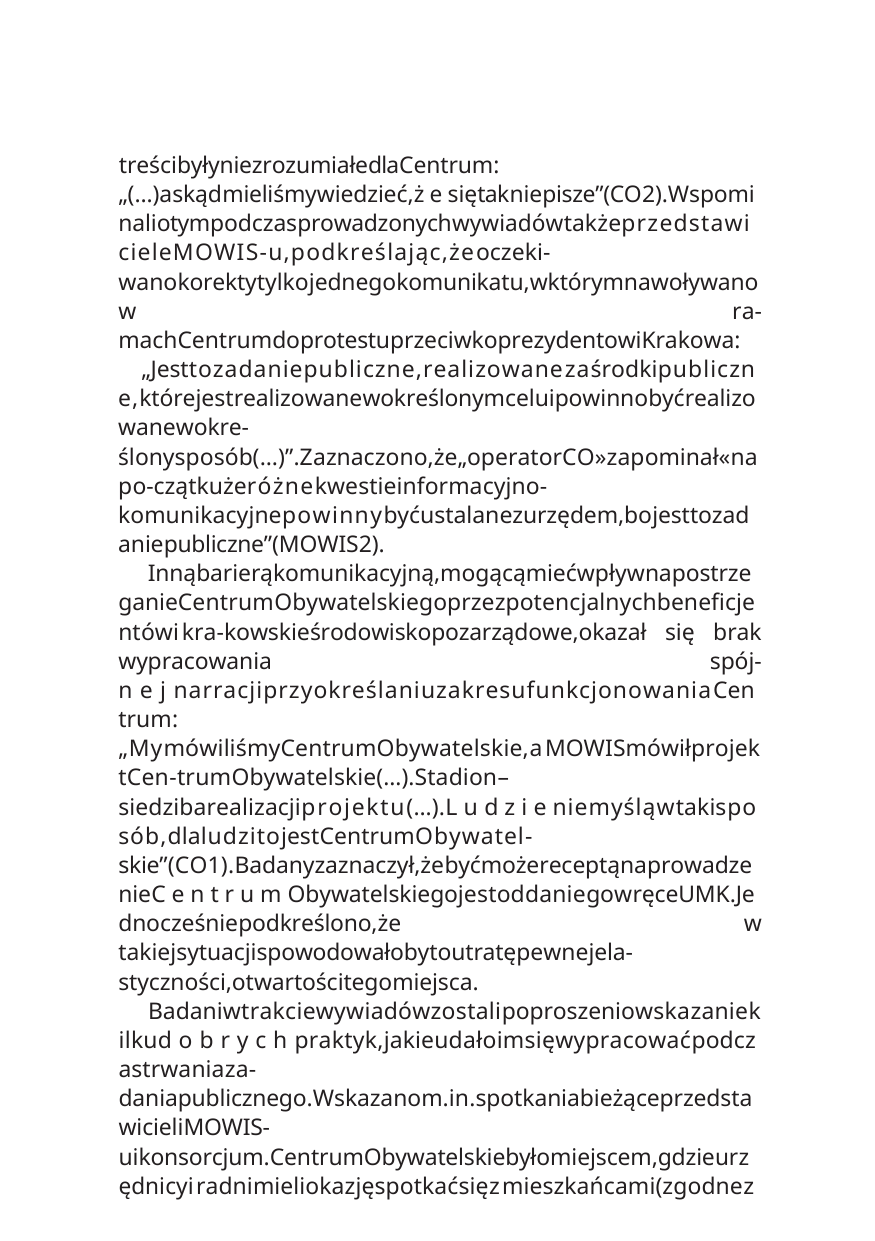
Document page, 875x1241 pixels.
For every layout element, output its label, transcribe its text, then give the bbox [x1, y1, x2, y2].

text treścibyłyniezrozumiałedlaCentrum:„(…)askądmieliśmywiedzieć,żesiętakniepisze”(CO2).WspominaliotympodczasprowadzonychwywiadówtakżeprzedstawicieleMOWIS-u,podkreślając,żeoczeki-wanokorektytylkojednegokomunikatu,wktórymnawoływanow ra-machCentrumdoprotestuprzeciwkoprezydentowiKrakowa: [118, 150, 762, 354]
text „Jesttozadaniepubliczne,realizowanezaśrodkipubliczne,którejestrealizowanewokreślonymceluipowinnobyćrealizowanewokre-ślonysposób(…)”.Zaznaczono,że„operatorCO»zapominał«napo-czątkużeróżnekwestieinformacyjno-komunikacyjnepowinnybyćustalanezurzędem,bojesttozadaniepubliczne”(MOWIS2). [118, 354, 762, 558]
text Innąbarierąkomunikacyjną,mogącąmiećwpływnapostrzeganieCentrumObywatelskiegoprzezpotencjalnychbeneficjentówikra-kowskieśrodowiskopozarządowe,okazał się brak wypracowania spój-nejnarracjiprzyokreślaniuzakresufunkcjonowaniaCentrum:„MymówiliśmyCentrumObywatelskie,aMOWISmówiłprojektCen-trumObywatelskie(…).Stadion–siedzibarealizacjiprojektu(…).Ludzieniemyśląwtakisposób,dlaludzitojestCentrumObywatel-skie”(CO1).Badanyzaznaczył,żebyćmożereceptąnaprowadzenieCentrumObywatelskiegojestoddaniegowręceUMK.Jednocześniepodkreślono,że w takiejsytuacjispowodowałobytoutratępewnejela-styczności,otwartościtegomiejsca. [118, 558, 762, 996]
text Badaniwtrakciewywiadówzostalipoproszeniowskazaniekilkudobrychpraktyk,jakieudałoimsięwypracowaćpodczastrwaniaza-daniapublicznego.Wskazanom.in.spotkaniabieżąceprzedstawicieliMOWIS-uikonsorcjum.CentrumObywatelskiebyłomiejscem,gdzieurzędnicyiradnimieliokazjęspotkaćsięzmieszkańcami(zgodnez [118, 996, 762, 1200]
